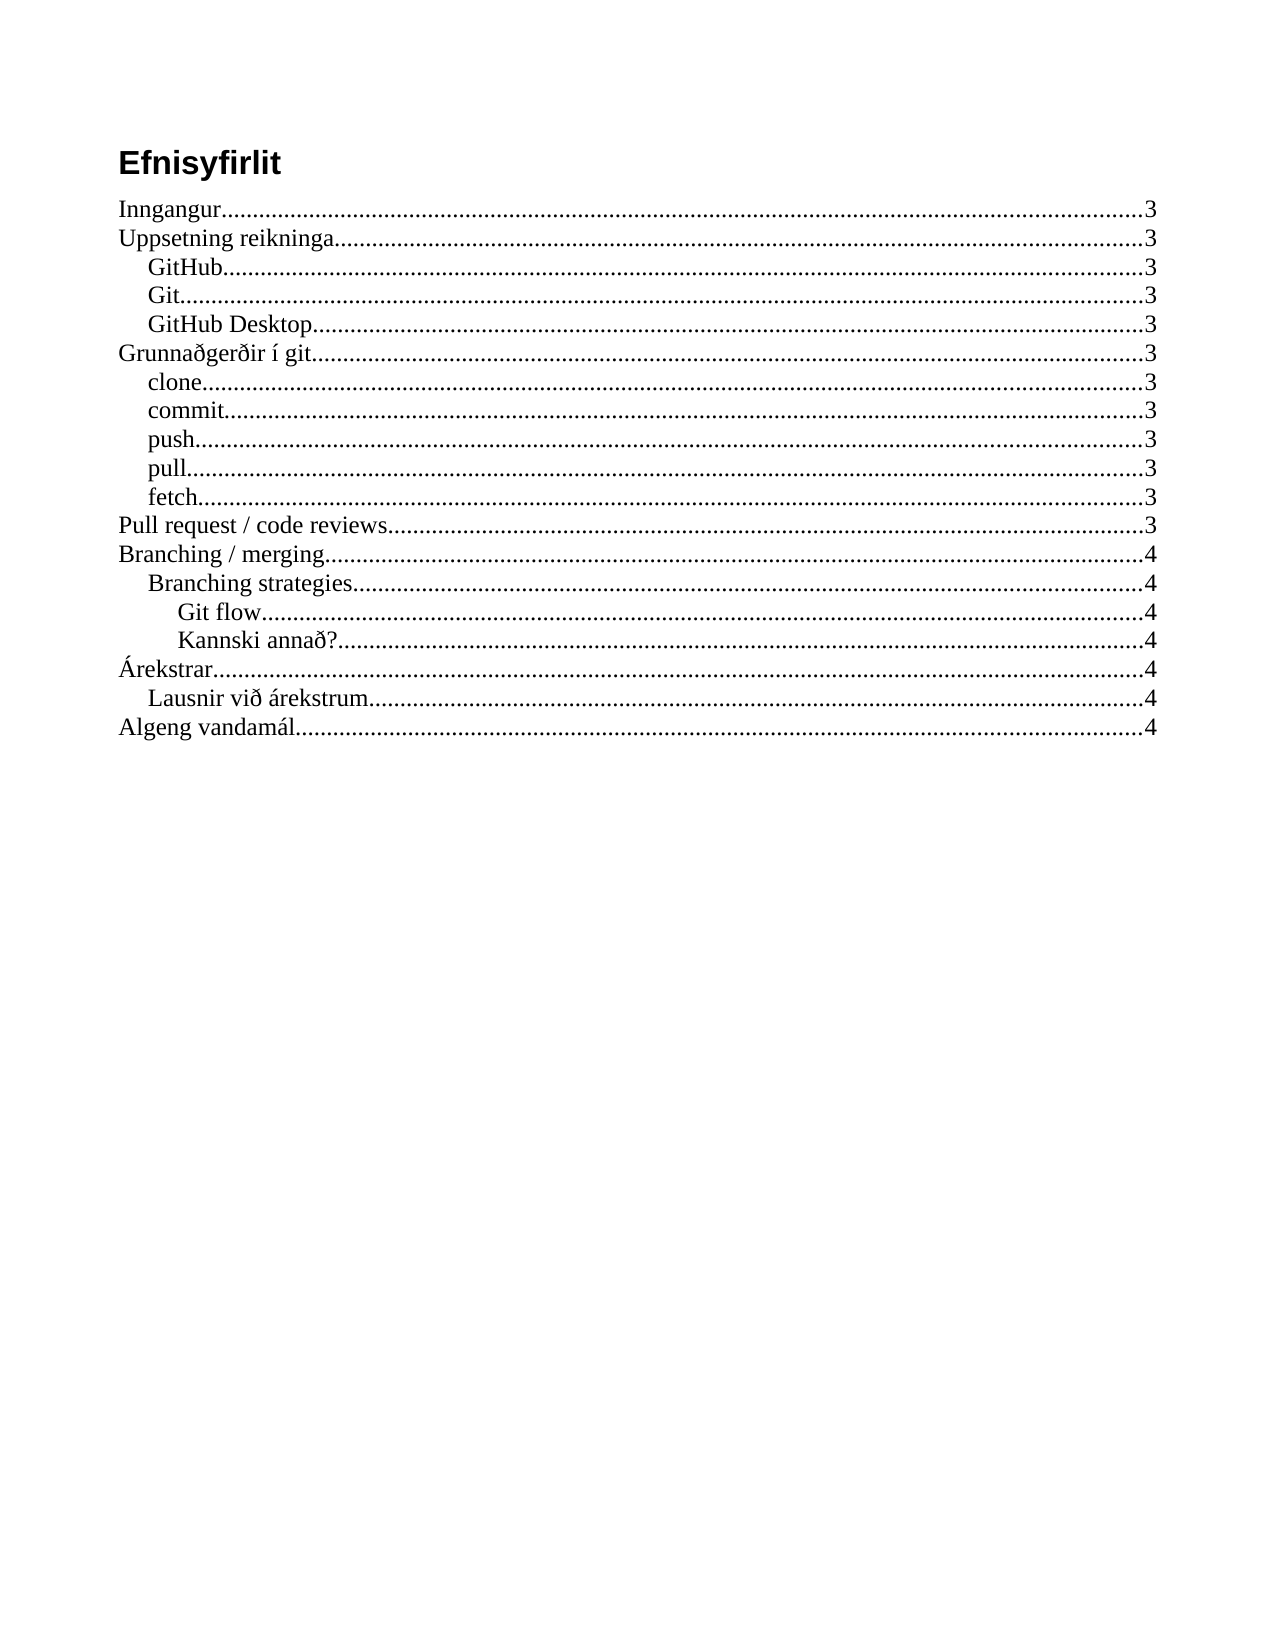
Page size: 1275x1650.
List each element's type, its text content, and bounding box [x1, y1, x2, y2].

text fetch 3 [148, 482, 1157, 510]
text commit 3 [148, 395, 1157, 424]
text Grunnaðgerðir í git 3 [118, 338, 1157, 367]
text Kannski annað? 4 [177, 625, 1157, 654]
text Algeng vandamál 4 [118, 712, 1157, 740]
text push 3 [148, 424, 1157, 453]
text Git flow 4 [177, 597, 1157, 625]
text Inngangur 3 [118, 194, 1157, 223]
text Árekstrar 4 [118, 654, 1157, 683]
text Branching strategies 4 [148, 568, 1157, 597]
subtitle Efnisyfirlit [118, 143, 1157, 182]
text Branching / merging 4 [118, 539, 1157, 568]
text Pull request / code reviews 3 [118, 510, 1157, 539]
text GitHub 3 [148, 252, 1157, 280]
text Lausnir við árekstrum 4 [148, 683, 1157, 712]
text Git 3 [148, 280, 1157, 309]
text Uppsetning reikninga 3 [118, 223, 1157, 252]
text pull 3 [148, 453, 1157, 482]
text GitHub Desktop 3 [148, 309, 1157, 338]
text clone 3 [148, 367, 1157, 395]
